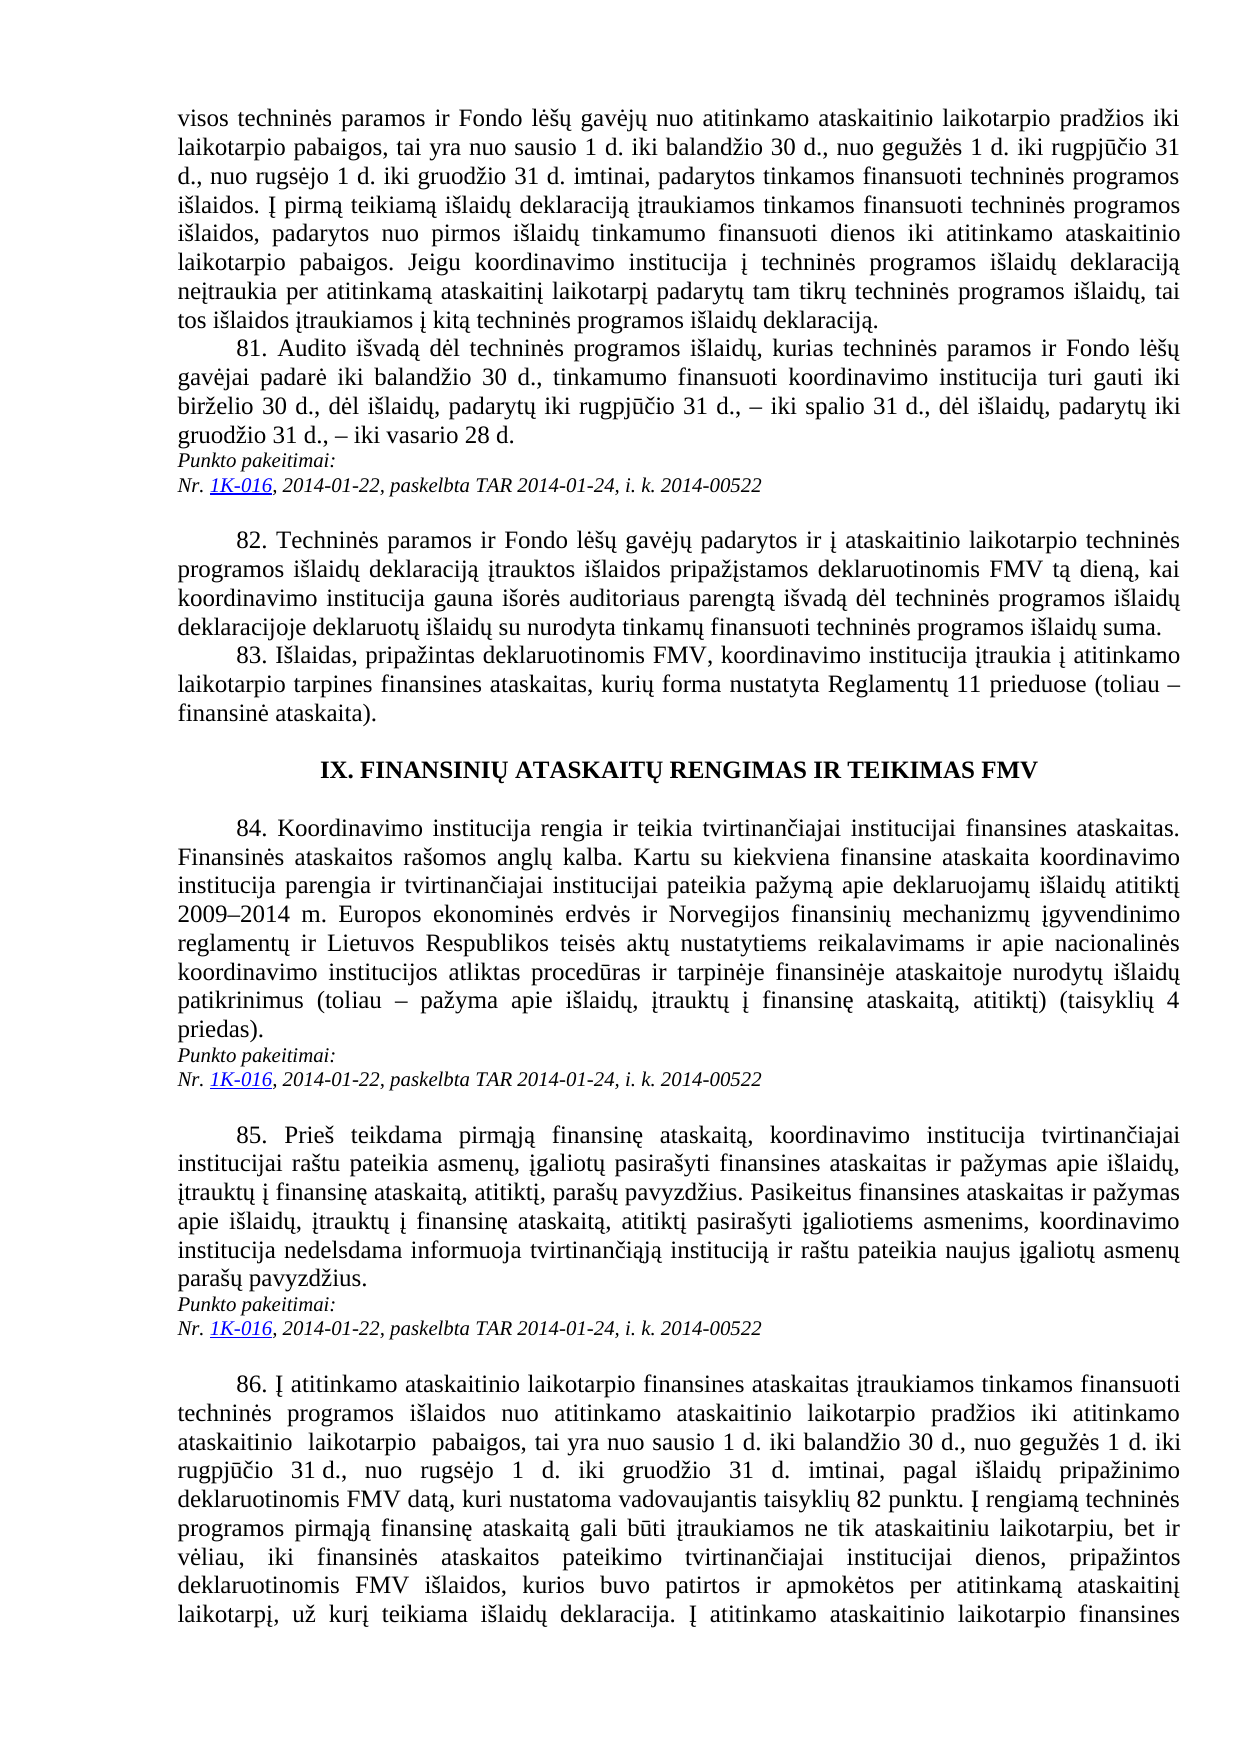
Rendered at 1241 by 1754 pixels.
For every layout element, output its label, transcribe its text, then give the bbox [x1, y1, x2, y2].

text 84. Koordinavimo institucija rengia ir teikia tvirtinančiajai institucijai finansines ataskaitas. Finansinės ataskaitos rašomos anglų kalba. Kartu su kiekviena finansine ataskaita koordinavimo institucija parengia ir tvirtinančiajai institucijai pateikia pažymą apie deklaruojamų išlaidų atitiktį 2009–2014 m. Europos ekonominės erdvės ir Norvegijos finansinių mechanizmų įgyvendinimo reglamentų ir Lietuvos Respublikos teisės aktų nustatytiems reikalavimams ir apie nacionalinės koordinavimo institucijos atliktas procedūras ir tarpinėje finansinėje ataskaitoje nurodytų išlaidų patikrinimus (toliau – pažyma apie išlaidų, įtrauktų į finansinę ataskaitą, atitiktį) (taisyklių 4 priedas). [177, 813, 1181, 1043]
text IX. finansinių ataskaitų rengimas ir teikimas FMV [177, 755, 1181, 784]
text 85. Prieš teikdama pirmąją finansinę ataskaitą, koordinavimo institucija tvirtinančiajai institucijai raštu pateikia asmenų, įgaliotų pasirašyti finansines ataskaitas ir pažymas apie išlaidų, įtrauktų į finansinę ataskaitą, atitiktį, parašų pavyzdžius. Pasikeitus finansines ataskaitas ir pažymas apie išlaidų, įtrauktų į finansinę ataskaitą, atitiktį pasirašyti įgaliotiems asmenims, koordinavimo institucija nedelsdama informuoja tvirtinančiąją instituciją ir raštu pateikia naujus įgaliotų asmenų parašų pavyzdžius. [177, 1120, 1181, 1292]
text 81. Audito išvadą dėl techninės programos išlaidų, kurias techninės paramos ir Fondo lėšų gavėjai padarė iki balandžio 30 d., tinkamumo finansuoti koordinavimo institucija turi gauti iki birželio 30 d., dėl išlaidų, padarytų iki rugpjūčio 31 d., – iki spalio 31 d., dėl išlaidų, padarytų iki gruodžio 31 d., – iki vasario 28 d. [177, 333, 1181, 448]
text 83. Išlaidas, pripažintas deklaruotinomis FMV, koordinavimo institucija įtraukia į atitinkamo laikotarpio tarpines finansines ataskaitas, kurių forma nustatyta Reglamentų 11 prieduose (toliau – finansinė ataskaita). [177, 640, 1181, 727]
text visos techninės paramos ir Fondo lėšų gavėjų nuo atitinkamo ataskaitinio laikotarpio pradžios iki laikotarpio pabaigos, tai yra nuo sausio 1 d. iki balandžio 30 d., nuo gegužės 1 d. iki rugpjūčio 31 d., nuo rugsėjo 1 d. iki gruodžio 31 d. imtinai, padarytos tinkamos finansuoti techninės programos išlaidos. Į pirmą teikiamą išlaidų deklaraciją įtraukiamos tinkamos finansuoti techninės programos išlaidos, padarytos nuo pirmos išlaidų tinkamumo finansuoti dienos iki atitinkamo ataskaitinio laikotarpio pabaigos. Jeigu koordinavimo institucija į techninės programos išlaidų deklaraciją neįtraukia per atitinkamą ataskaitinį laikotarpį padarytų tam tikrų techninės programos išlaidų, tai tos išlaidos įtraukiamos į kitą techninės programos išlaidų deklaraciją. [177, 103, 1181, 333]
text Nr. 1K-016, 2014-01-22, paskelbta TAR 2014-01-24, i. k. 2014-00522 [177, 1067, 1181, 1091]
text 82. Techninės paramos ir Fondo lėšų gavėjų padarytos ir į ataskaitinio laikotarpio techninės programos išlaidų deklaraciją įtrauktos išlaidos pripažįstamos deklaruotinomis FMV tą dieną, kai koordinavimo institucija gauna išorės auditoriaus parengtą išvadą dėl techninės programos išlaidų deklaracijoje deklaruotų išlaidų su nurodyta tinkamų finansuoti techninės programos išlaidų suma. [177, 525, 1181, 640]
text Punkto pakeitimai: [177, 1043, 1181, 1067]
text 86. Į atitinkamo ataskaitinio laikotarpio finansines ataskaitas įtraukiamos tinkamos finansuoti techninės programos išlaidos nuo atitinkamo ataskaitinio laikotarpio pradžios iki atitinkamo ataskaitinio laikotarpio pabaigos, tai yra nuo sausio 1 d. iki balandžio 30 d., nuo gegužės 1 d. iki rugpjūčio 31 d., nuo rugsėjo 1 d. iki gruodžio 31 d. imtinai, pagal išlaidų pripažinimo deklaruotinomis FMV datą, kuri nustatoma vadovaujantis taisyklių 82 punktu. Į rengiamą techninės programos pirmąją finansinę ataskaitą gali būti įtraukiamos ne tik ataskaitiniu laikotarpiu, bet ir vėliau, iki finansinės ataskaitos pateikimo tvirtinančiajai institucijai dienos, pripažintos deklaruotinomis FMV išlaidos, kurios buvo patirtos ir apmokėtos per atitinkamą ataskaitinį laikotarpį, už kurį teikiama išlaidų deklaracija. Į atitinkamo ataskaitinio laikotarpio finansines [177, 1369, 1181, 1628]
text Punkto pakeitimai: [177, 1292, 1181, 1316]
text Nr. 1K-016, 2014-01-22, paskelbta TAR 2014-01-24, i. k. 2014-00522 [177, 1316, 1181, 1340]
text Nr. 1K-016, 2014-01-22, paskelbta TAR 2014-01-24, i. k. 2014-00522 [177, 472, 1181, 497]
text Punkto pakeitimai: [177, 448, 1181, 472]
